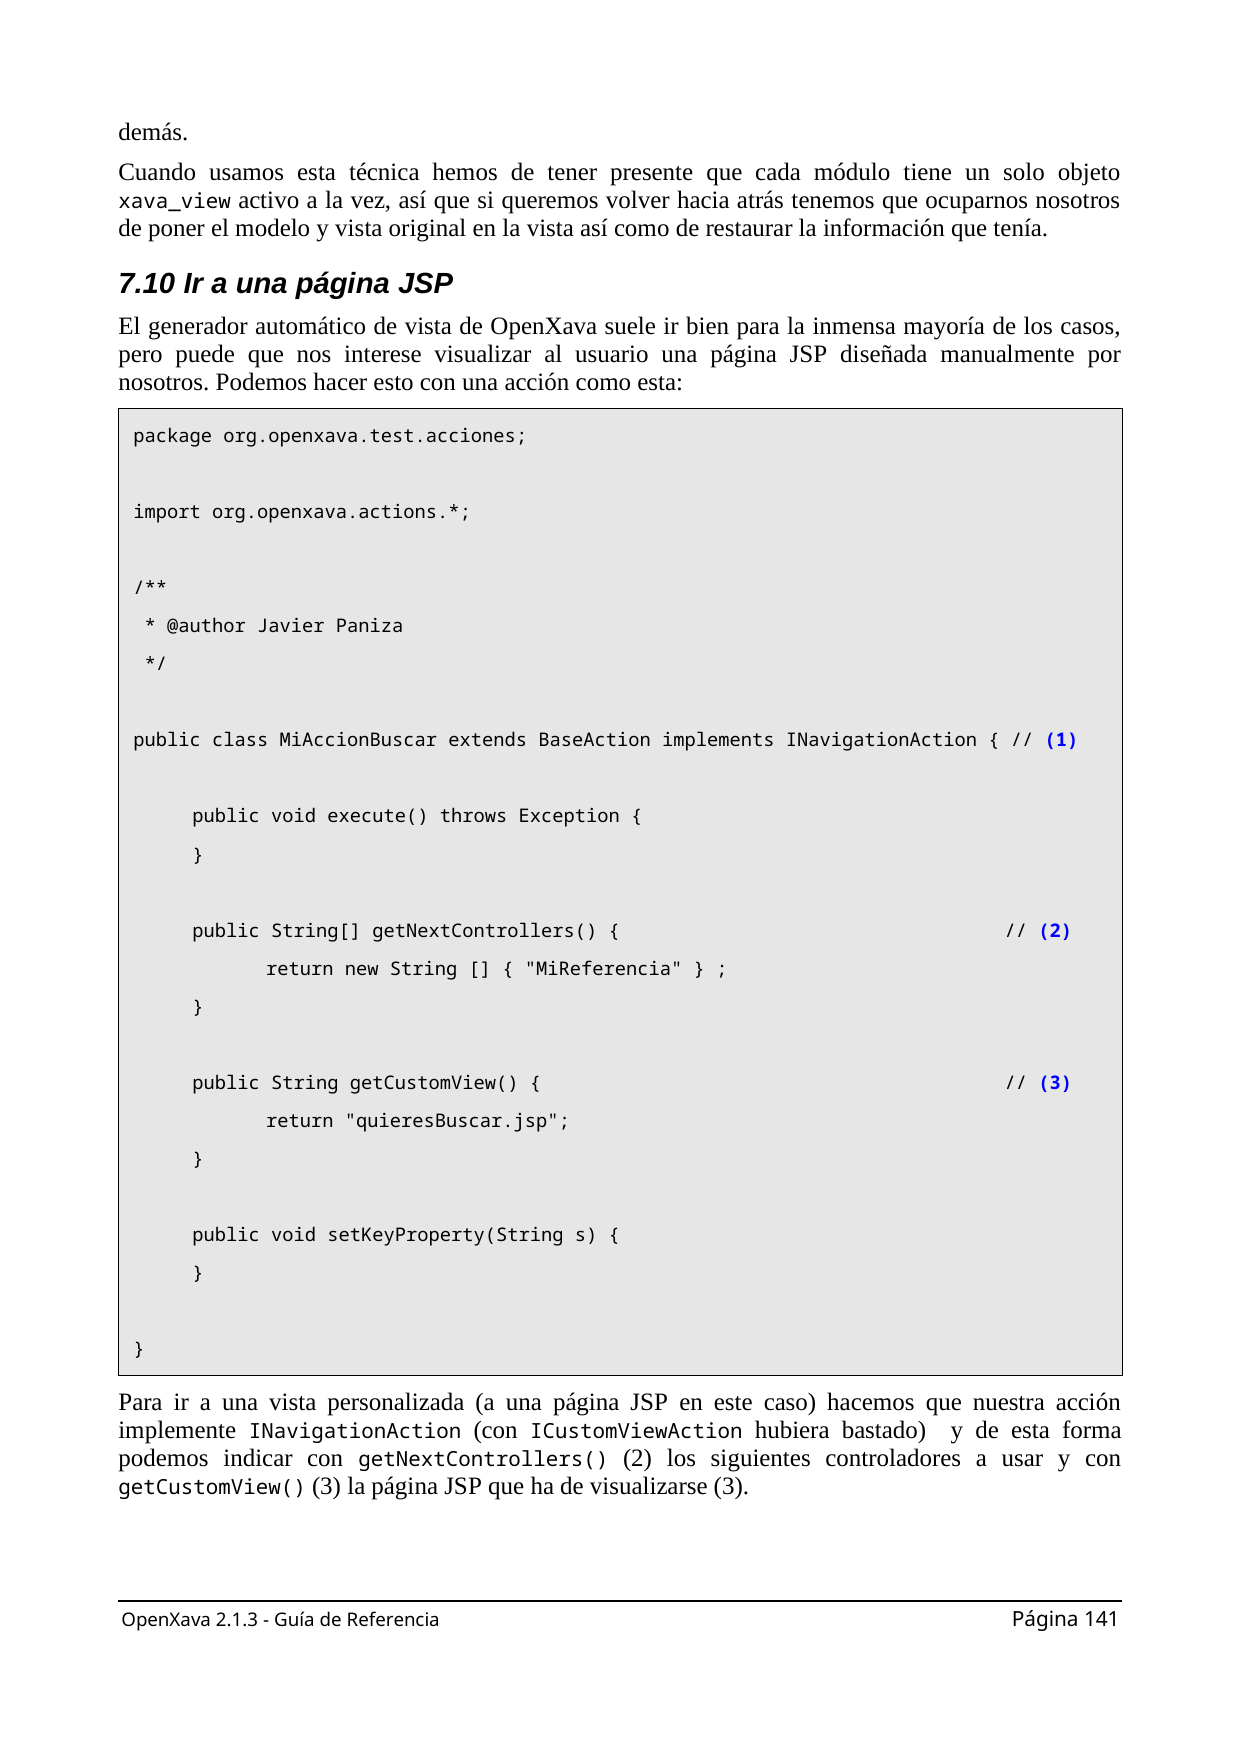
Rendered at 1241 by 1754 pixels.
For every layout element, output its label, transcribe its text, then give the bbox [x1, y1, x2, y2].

text public void setKeyProperty(String s) { [119, 1206, 1122, 1244]
text } [119, 1244, 1122, 1282]
text public void execute() throws Exception { [119, 788, 1122, 826]
text } [119, 978, 1122, 1016]
text } [119, 1130, 1122, 1168]
text /** [119, 560, 1122, 598]
text Para ir a una vista personalizada (a una página JSP en este caso) hacemos que nuestra acción implemente INavigationAction (con ICustomViewAction hubiera bastado) y de esta forma podemos indicar con getNextControllers() (2) los siguientes controladores a usar y con getCustomView() (3) la página JSP que ha de visualizarse (3). [118, 1388, 1122, 1501]
text public String getCustomView() { // (3) [119, 1054, 1122, 1092]
text return new String [] { "MiReferencia" } ; [119, 940, 1122, 978]
text Cuando usamos esta técnica hemos de tener presente que cada módulo tiene un solo objeto xava_view activo a la vez, así que si queremos volver hacia atrás tenemos que ocuparnos nosotros de poner el modelo y vista original en la vista así como de restaurar la información que tenía. [118, 158, 1122, 242]
text package org.openxava.test.acciones; [119, 409, 1122, 446]
text public class MiAccionBuscar extends BaseAction implements INavigationAction { // (1) [119, 712, 1122, 750]
text } [119, 826, 1122, 864]
text return "quieresBuscar.jsp"; [119, 1092, 1122, 1130]
text import org.openxava.actions.*; [119, 484, 1122, 522]
text El generador automático de vista de OpenXava suele ir bien para la inmensa mayoría de los casos, pero puede que nos interese visualizar al usuario una página JSP diseñada manualmente por nosotros. Podemos hacer esto con una acción como esta: [118, 312, 1122, 395]
text * @author Javier Paniza [119, 598, 1122, 636]
subtitle Ir a una página JSP [118, 267, 1122, 300]
text */ [119, 636, 1122, 674]
text public String[] getNextControllers() { // (2) [119, 902, 1122, 940]
text } [119, 1320, 1122, 1375]
text demás. [118, 118, 1122, 146]
